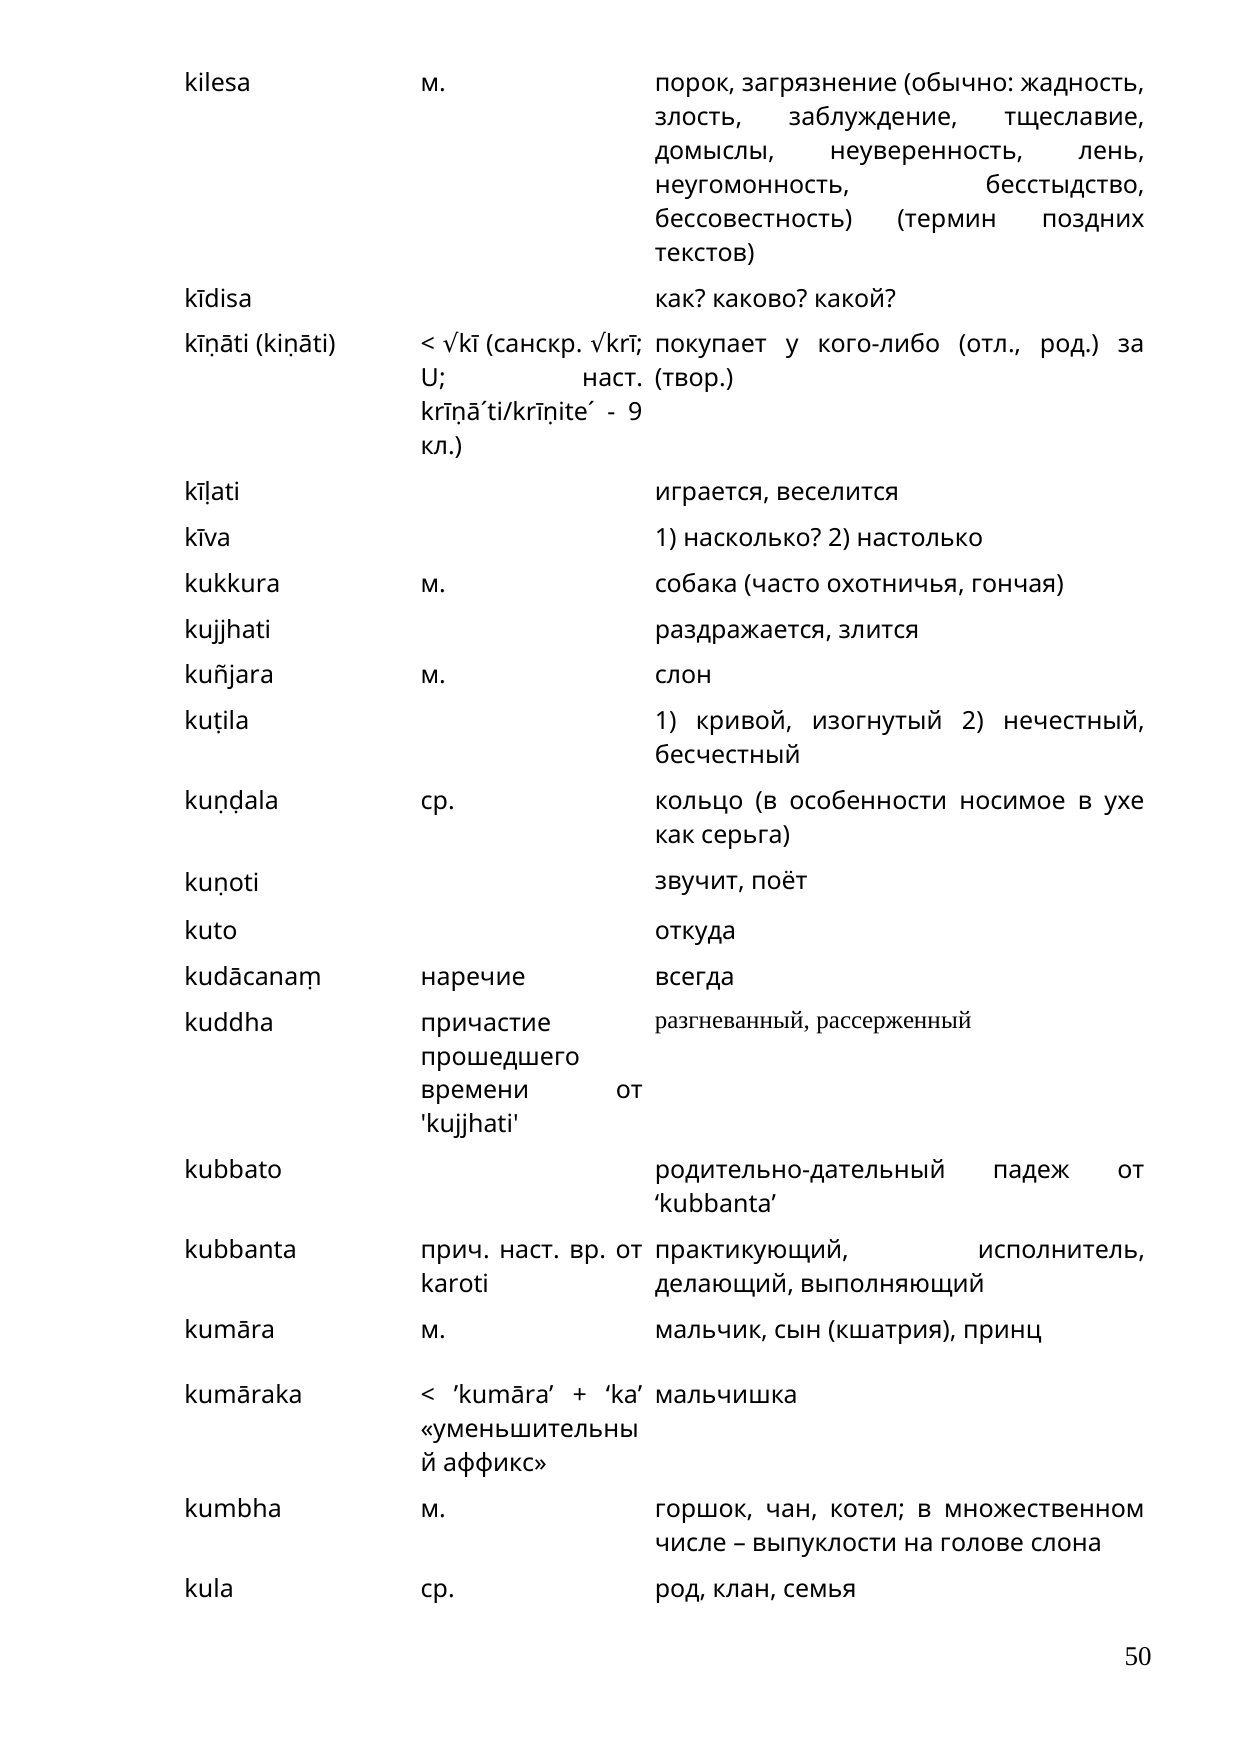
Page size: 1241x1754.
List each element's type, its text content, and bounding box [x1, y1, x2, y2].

table_cell kīṇāti (kiṇāti) [178, 321, 414, 468]
table_cell всегда [649, 953, 1151, 999]
table_cell родительно-дательный падеж от ‘kubbanta’ [649, 1146, 1151, 1226]
table_cell практикующий, исполнитель, делающий, выполняющий [649, 1226, 1151, 1306]
table_cell м. [415, 1485, 648, 1565]
table_cell kubbanta [178, 1226, 414, 1306]
table_cell kuṇḍala [178, 777, 414, 857]
table_cell kuṭila [178, 698, 414, 777]
table_cell откуда [649, 907, 1151, 953]
table_cell м. [415, 652, 648, 697]
table_cell играется, веселится [649, 468, 1151, 514]
table_cell kilesa [178, 59, 414, 275]
table_cell kuddha [178, 999, 414, 1146]
table_cell разгневанный, рассерженный [649, 999, 1151, 1146]
table_cell < √kī (санскр. √krī; U; наст. krīṇā´ti/krīṇite´ - 9 кл.) [415, 321, 648, 468]
table_cell м. [415, 560, 648, 606]
table_cell звучит, поёт [649, 857, 1151, 907]
table_cell собака (часто охотничья, гончая) [649, 560, 1151, 606]
table_cell раздражается, злится [649, 606, 1151, 652]
table_cell мальчик, сын (кшатрия), принц [649, 1306, 1151, 1372]
table_cell < ’kumāra’ + ‘ka’ «уменьшительный аффикс» [415, 1372, 648, 1485]
table_cell горшок, чан, котел; в множественном числе – выпуклости на голове слона [649, 1485, 1151, 1565]
table_cell kubbato [178, 1146, 414, 1226]
table_cell причастие прошедшего времени от 'kujjhati' [415, 999, 648, 1146]
table_cell наречие [415, 953, 648, 999]
table_cell покупает у кого-либо (отл., род.) за (твор.) [649, 321, 1151, 468]
table_cell м. [415, 59, 648, 275]
table_cell 1) насколько? 2) настолько [649, 514, 1151, 560]
table_cell как? каково? какой? [649, 275, 1151, 321]
table_cell порок, загрязнение (обычно: жадность, злость, заблуждение, тщеславие, домыслы, неуверенность, лень, неугомонность, бесстыдство, бессовестность) (термин поздних текстов) [649, 59, 1151, 275]
table_cell kudācanaṃ [178, 953, 414, 999]
table_cell род, клан, семья [649, 1565, 1151, 1611]
table_cell ср. [415, 777, 648, 857]
table_cell кольцо (в особенности носимое в ухе как серьга) [649, 777, 1151, 857]
table_cell [415, 468, 648, 514]
table_cell kumāraka [178, 1372, 414, 1485]
table_cell [415, 698, 648, 777]
table_cell kīva [178, 514, 414, 560]
table_cell мальчишка [649, 1372, 1151, 1485]
table_cell [415, 907, 648, 953]
table_cell kīḷati [178, 468, 414, 514]
table_cell kuto [178, 907, 414, 953]
table_cell ср. [415, 1565, 648, 1611]
table_cell [415, 857, 648, 907]
table_cell 1) кривой, изогнутый 2) нечестный, бесчестный [649, 698, 1151, 777]
table_cell kumbha [178, 1485, 414, 1565]
table_cell м. [415, 1306, 648, 1372]
table_cell [415, 1146, 648, 1226]
table_cell kīdisa [178, 275, 414, 321]
table_cell kuṇoti [178, 857, 414, 907]
table_cell [415, 514, 648, 560]
table_cell прич. наст. вр. от karoti [415, 1226, 648, 1306]
table_cell kujjhati [178, 606, 414, 652]
table_cell kukkura [178, 560, 414, 606]
table_cell [415, 275, 648, 321]
table_cell [415, 606, 648, 652]
table_cell kula [178, 1565, 414, 1611]
table_cell kuñjara [178, 652, 414, 697]
table_cell kumāra [178, 1306, 414, 1372]
table_cell слон [649, 652, 1151, 697]
